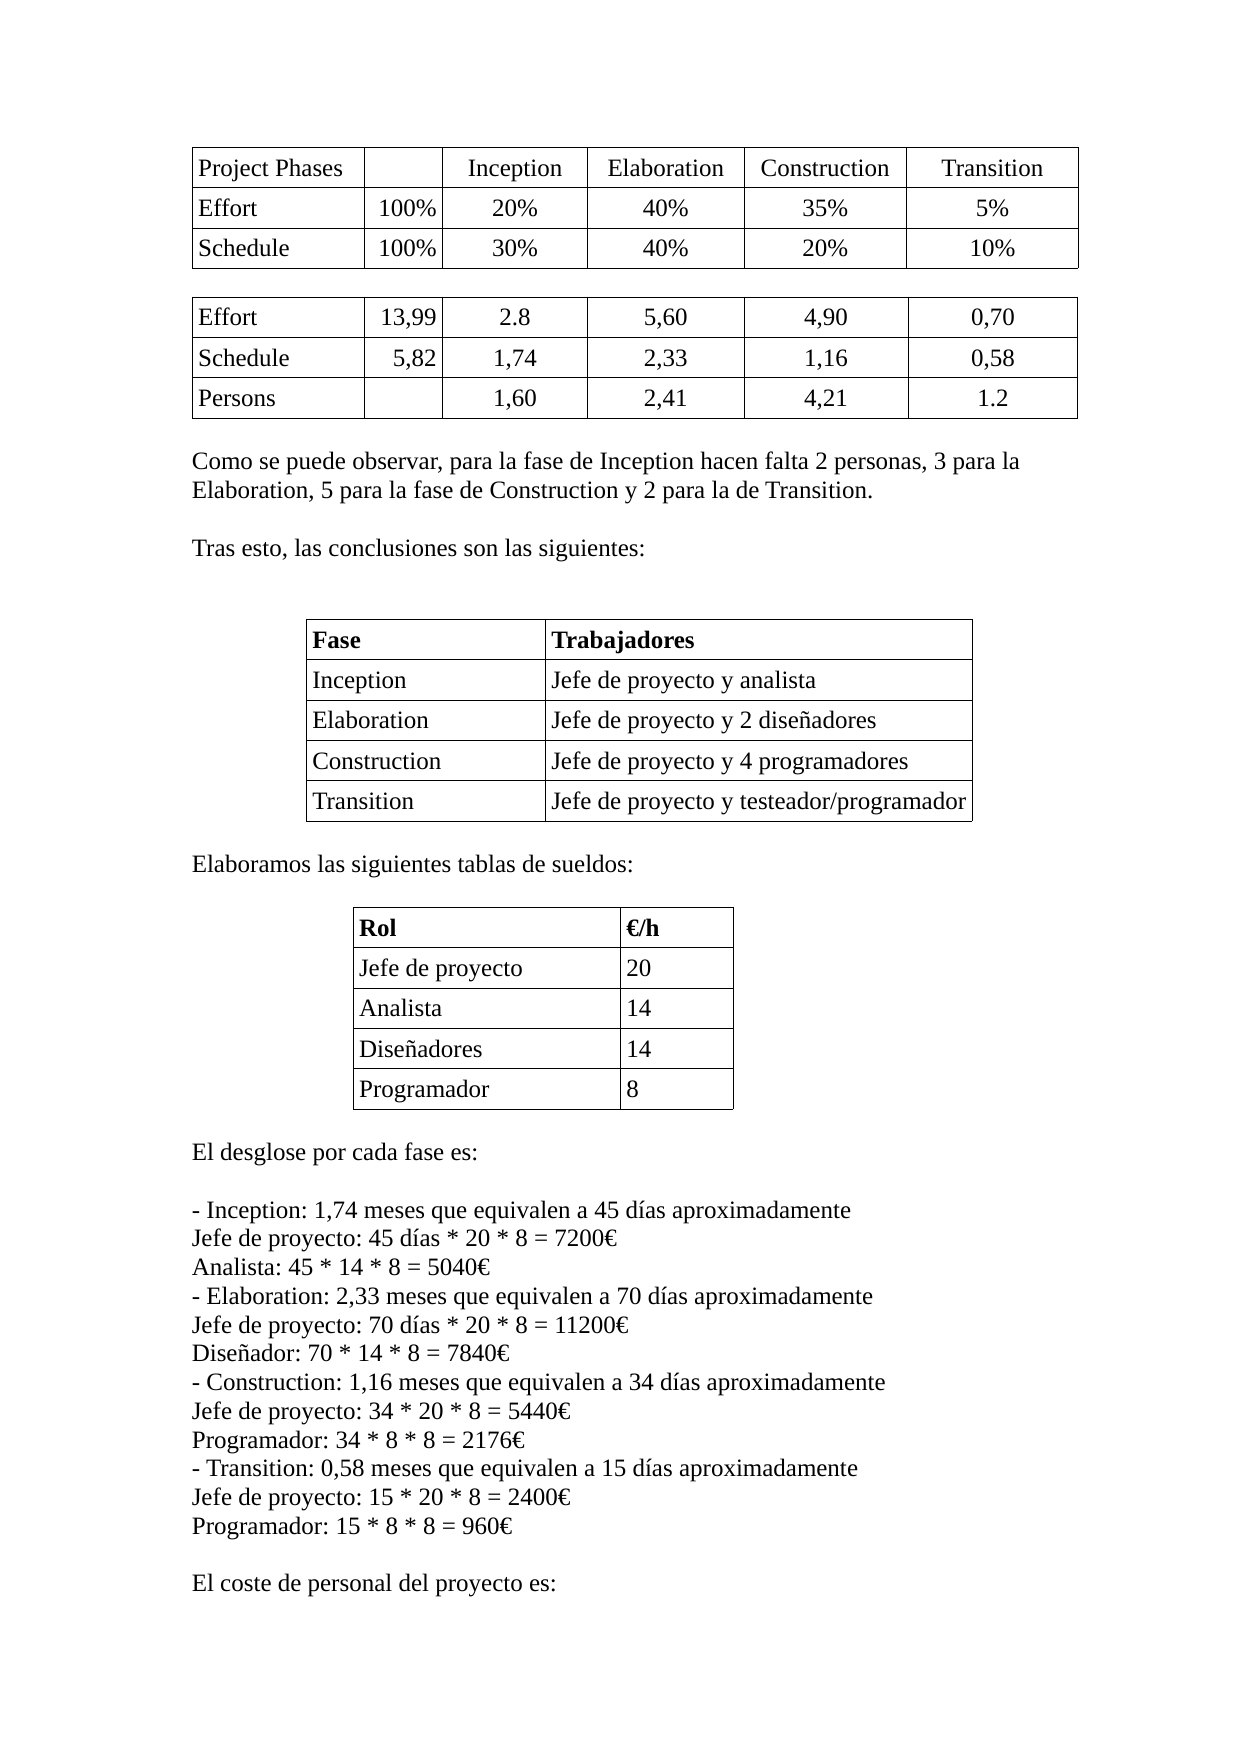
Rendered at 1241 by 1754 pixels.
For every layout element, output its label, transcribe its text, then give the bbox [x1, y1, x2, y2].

table_header 0,70 [909, 298, 1077, 337]
table_cell Effort [193, 188, 364, 227]
table_header Transition [907, 148, 1078, 187]
table_cell 20% [443, 188, 587, 227]
table_cell 40% [588, 188, 744, 227]
text Tras esto, las conclusiones son las siguientes: [118, 504, 1122, 561]
table_cell Jefe de proyecto y testeador/programador [546, 781, 972, 821]
table_cell Elaboration [307, 701, 545, 740]
text El desglose por cada fase es: - Inception: 1,74 meses que equivalen a 45 días aproximadamente Jefe de proyecto: 45 días * 20 * 8 = 7200€ Analista: 45 * 14 * 8 = 5040€ - Elaboration: 2,33 meses que equivalen a 70 días aproximadamente Jefe de proyecto: 70 días * 20 * 8 = 11200€ Diseñador: 70 * 14 * 8 = 7840€ - Construction: 1,16 meses que equivalen a 34 días aproximadamente Jefe de proyecto: 34 * 20 * 8 = 5440€ Programador: 34 * 8 * 8 = 2176€ - Transition: 0,58 meses que equivalen a 15 días aproximadamente Jefe de proyecto: 15 * 20 * 8 = 2400€ Programador: 15 * 8 * 8 = 960€ El coste de personal del proyecto es: [118, 1108, 1122, 1626]
table_cell Programador [354, 1069, 620, 1108]
table_header Fase [307, 620, 545, 659]
table_cell 2,41 [588, 378, 744, 418]
table_cell 100% [365, 188, 442, 227]
table_cell Schedule [193, 229, 364, 268]
table_cell 4,21 [745, 378, 908, 418]
text Como se puede observar, para la fase de Inception hacen falta 2 personas, 3 para la Elaboration, 5 para la fase de Construction y 2 para la de Transition. [118, 418, 1122, 504]
table_header Rol [354, 908, 620, 947]
table_cell 20 [621, 948, 733, 987]
table_cell Jefe de proyecto y analista [546, 660, 972, 699]
table_header 5,60 [588, 298, 744, 337]
table_cell 1,74 [443, 338, 587, 377]
table_header Construction [745, 148, 906, 187]
table_cell Inception [307, 660, 545, 699]
table_cell 40% [588, 229, 744, 268]
table_header Project Phases [193, 148, 364, 187]
table_cell Diseñadores [354, 1029, 620, 1068]
table_cell [365, 378, 442, 418]
table_cell Schedule [193, 338, 364, 377]
table_header Effort [193, 298, 364, 337]
table_header 4,90 [745, 298, 908, 337]
table_cell 5% [907, 188, 1078, 227]
table_cell 1,16 [745, 338, 908, 377]
table_cell 20% [745, 229, 906, 268]
table_header €/h [621, 908, 733, 947]
table_header Trabajadores [546, 620, 972, 659]
table_header [365, 148, 442, 187]
text Elaboramos las siguientes tablas de sueldos: [118, 821, 1122, 878]
table_cell 100% [365, 229, 442, 268]
table_cell Jefe de proyecto y 4 programadores [546, 741, 972, 780]
table_cell 0,58 [909, 338, 1077, 377]
table_cell 30% [443, 229, 587, 268]
table_cell 14 [621, 1029, 733, 1068]
table_cell 35% [745, 188, 906, 227]
table_header 2,8 [443, 298, 587, 337]
table_cell Analista [354, 989, 620, 1028]
table_cell Jefe de proyecto [354, 948, 620, 987]
table_cell Persons [193, 378, 364, 418]
table_cell 1,60 [443, 378, 587, 418]
table_header 13,99 [365, 298, 442, 337]
table_cell 2,33 [588, 338, 744, 377]
table_cell Construction [307, 741, 545, 780]
table_cell 1,2 [909, 378, 1077, 418]
table_header Inception [443, 148, 587, 187]
table_cell Jefe de proyecto y 2 diseñadores [546, 701, 972, 740]
table_cell 8 [621, 1069, 733, 1108]
table_cell Transition [307, 781, 545, 821]
table_header Elaboration [588, 148, 744, 187]
table_cell 5,82 [365, 338, 442, 377]
table_cell 10% [907, 229, 1078, 268]
table_cell 14 [621, 989, 733, 1028]
